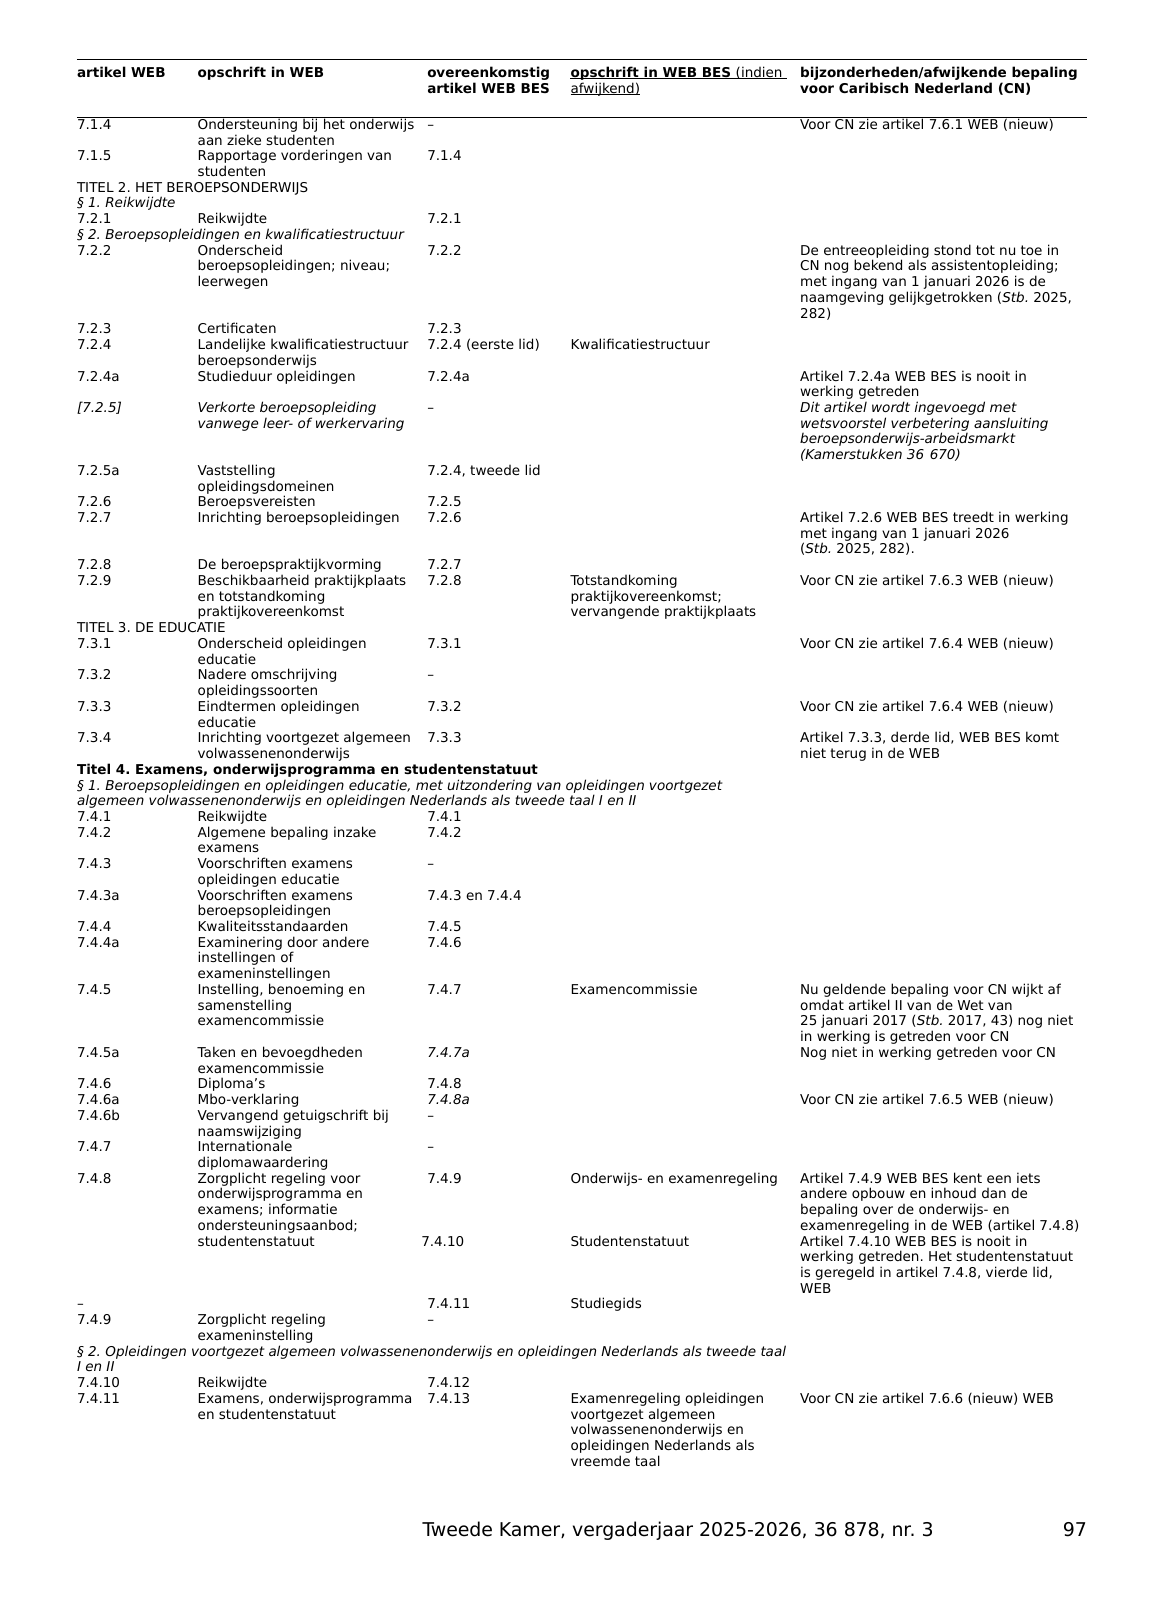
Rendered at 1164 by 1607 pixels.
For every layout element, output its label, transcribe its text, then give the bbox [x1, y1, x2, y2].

table_header opschrift in WEB [191, 60, 421, 96]
table_cell 7.4.8 [421, 1076, 564, 1092]
table_cell Vervangend getuigschrift bij naamswijziging [191, 1108, 421, 1139]
table_cell 7.4.4 [77, 919, 191, 934]
table_cell [794, 935, 1087, 982]
table_cell [794, 227, 1087, 242]
table_cell Examenregeling opleidingen voortgezet algemeen volwassenenonderwijs en opleidingen Nederlands als vreemde taal [565, 1391, 794, 1469]
table_cell [565, 1139, 794, 1171]
table_cell 7.4.5 [77, 982, 191, 1045]
table_cell 7.1.4 [421, 148, 564, 179]
table_cell [794, 1108, 1087, 1139]
table_cell 7.2.3 [77, 321, 191, 337]
table_cell [565, 557, 794, 573]
table_cell [565, 636, 794, 667]
table_cell 7.2.6 [77, 494, 191, 510]
table_cell Instelling, benoeming en samenstelling examencommissie [191, 982, 421, 1045]
table_cell TITEL 3. DE EDUCATIE [77, 620, 794, 636]
table_cell 7.4.11 [77, 1391, 191, 1469]
table_cell 7.4.10 [421, 1234, 564, 1296]
table_cell 7.4.6a [77, 1092, 191, 1108]
table_cell Vaststelling opleidingsdomeinen [191, 463, 421, 494]
table_cell Internationale diplomawaardering [191, 1139, 421, 1171]
table_cell § 1. Beroepsopleidingen en opleidingen educatie, met uitzondering van opleidingen voortgezet algemeen volwassenenonderwijs en opleidingen Nederlands als tweede taal I en II [77, 777, 794, 809]
table_cell § 2. Opleidingen voortgezet algemeen volwassenenonderwijs en opleidingen Nederlands als tweede taal I en II [77, 1344, 794, 1375]
table_cell Artikel 7.4.10 WEB BES is nooit in werking getreden. Het studentenstatuut is geregeld in artikel 7.4.8, vierde lid, WEB [794, 1234, 1087, 1296]
table_cell Voor CN zie artikel 7.6.5 WEB (nieuw) [794, 1092, 1087, 1108]
table_cell 7.2.4 (eerste lid) [421, 337, 564, 368]
table_cell 7.3.3 [421, 730, 564, 762]
table_cell De entreeopleiding stond tot nu toe in CN nog bekend als assistentopleiding; met ingang van 1 januari 2026 is de naamgeving gelijkgetrokken (Stb. 2025, 282) [794, 243, 1087, 321]
table_cell 7.2.8 [77, 557, 191, 573]
table_cell 7.2.3 [421, 321, 564, 337]
table_cell 7.4.5a [77, 1045, 191, 1076]
table_cell Artikel 7.3.3, derde lid, WEB BES komt niet terug in de WEB [794, 730, 1087, 762]
table_cell [794, 1139, 1087, 1171]
table_cell Voor CN zie artikel 7.6.4 WEB (nieuw) [794, 699, 1087, 730]
table_cell Artikel 7.2.6 WEB BES treedt in werking met ingang van 1 januari 2026 (Stb. 2025, 282). [794, 510, 1087, 557]
table_cell 7.4.2 [421, 825, 564, 856]
table_cell [794, 211, 1087, 227]
table_cell [794, 1076, 1087, 1092]
table_cell Totstandkoming praktijkovereenkomst; vervangende praktijkplaats [565, 573, 794, 620]
table_cell [7.2.5] [77, 400, 191, 463]
table_cell Artikel 7.2.4a WEB BES is nooit in werking getreden [794, 368, 1087, 400]
table_cell [565, 1312, 794, 1343]
table_cell 7.3.3 [77, 699, 191, 730]
table_cell [565, 1076, 794, 1092]
table_cell Inrichting beroepsopleidingen [191, 510, 421, 557]
table_cell 7.4.7 [421, 982, 564, 1045]
table_cell 7.2.4, tweede lid [421, 463, 564, 494]
table_cell 7.1.4 [77, 118, 191, 148]
table_cell 7.4.4a [77, 935, 191, 982]
table_cell – [421, 1139, 564, 1171]
table_cell Examens, onderwijsprogramma en studentenstatuut [191, 1391, 421, 1469]
table_cell [794, 321, 1087, 337]
table_cell Voor CN zie artikel 7.6.6 (nieuw) WEB [794, 1391, 1087, 1469]
table_cell Voor CN zie artikel 7.6.4 WEB (nieuw) [794, 636, 1087, 667]
table_cell 7.2.9 [77, 573, 191, 620]
table_cell [565, 321, 794, 337]
table_cell 7.4.6b [77, 1108, 191, 1139]
table_header opschrift in WEB BES (indien afwijkend) [565, 60, 794, 96]
table_cell – [421, 118, 564, 148]
table_cell – [77, 1296, 191, 1312]
table_cell Nadere omschrijving opleidingssoorten [191, 667, 421, 699]
table_cell – [421, 667, 564, 699]
table_cell Inrichting voortgezet algemeen volwassenenonderwijs [191, 730, 421, 762]
table_cell 7.4.5 [421, 919, 564, 934]
table_cell Examencommissie [565, 982, 794, 1045]
table_cell [794, 667, 1087, 699]
table_cell [565, 1375, 794, 1391]
table_cell 7.4.13 [421, 1391, 564, 1469]
table_cell § 2. Beroepsopleidingen en kwalificatiestructuur [77, 227, 794, 242]
table_cell Taken en bevoegdheden examencommissie [191, 1045, 421, 1076]
table_cell [794, 888, 1087, 919]
table_cell Dit artikel wordt ingevoegd met wetsvoorstel verbetering aansluiting beroepsonderwijs-arbeidsmarkt (Kamerstukken 36 670) [794, 400, 1087, 463]
table_cell Voor CN zie artikel 7.6.3 WEB (nieuw) [794, 573, 1087, 620]
table_cell 7.2.7 [77, 510, 191, 557]
table_cell 7.4.10 [77, 1375, 191, 1391]
table_cell [794, 557, 1087, 573]
table_cell Kwalificatiestructuur [565, 337, 794, 368]
table_cell 7.2.5a [77, 463, 191, 494]
table_cell Diploma’s [191, 1076, 421, 1092]
table_cell [794, 825, 1087, 856]
table_cell – [421, 1312, 564, 1343]
table_cell [565, 400, 794, 463]
table_cell Onderscheid beroepsopleidingen; niveau; leerwegen [191, 243, 421, 321]
table_cell Onderwijs- en examenregeling [565, 1171, 794, 1233]
table_cell 7.2.5 [421, 494, 564, 510]
table_cell Studiegids [565, 1296, 794, 1312]
table_cell [794, 148, 1087, 179]
table_cell 7.3.2 [77, 667, 191, 699]
table_cell [565, 211, 794, 227]
table_cell Beschikbaarheid praktijkplaats en totstandkoming praktijkovereenkomst [191, 573, 421, 620]
table_cell [794, 762, 1087, 777]
table_cell De beroepspraktijkvorming [191, 557, 421, 573]
table_cell [565, 667, 794, 699]
table_cell Nog niet in werking getreden voor CN [794, 1045, 1087, 1076]
table_cell 7.3.1 [421, 636, 564, 667]
table_cell 7.2.1 [77, 211, 191, 227]
table_cell [794, 1344, 1087, 1375]
table_cell [794, 620, 1087, 636]
table_cell 7.4.8 [77, 1171, 191, 1296]
table_cell Eindtermen opleidingen educatie [191, 699, 421, 730]
table_cell [794, 856, 1087, 887]
table_cell [565, 368, 794, 400]
table_cell 7.4.2 [77, 825, 191, 856]
table_cell 7.2.2 [421, 243, 564, 321]
table_cell Artikel 7.4.9 WEB BES kent een iets andere opbouw en inhoud dan de bepaling over de onderwijs- en examenregeling in de WEB (artikel 7.4.8) [794, 1171, 1087, 1233]
table_cell [565, 1108, 794, 1139]
table_cell Voorschriften examens opleidingen educatie [191, 856, 421, 887]
table_cell – [421, 400, 564, 463]
table_cell [565, 148, 794, 179]
table_cell 7.3.2 [421, 699, 564, 730]
table_cell 7.4.9 [421, 1171, 564, 1233]
table_cell [565, 856, 794, 887]
table_cell 7.2.4 [77, 337, 191, 368]
table_cell [565, 1045, 794, 1076]
table_cell 7.2.2 [77, 243, 191, 321]
table_cell [565, 118, 794, 148]
table_cell 7.3.1 [77, 636, 191, 667]
table_cell 7.4.3a [77, 888, 191, 919]
table_cell [191, 1296, 421, 1312]
table_cell 7.4.6 [421, 935, 564, 982]
table_cell Onderscheid opleidingen educatie [191, 636, 421, 667]
table_cell 7.4.1 [421, 809, 564, 824]
table_cell – [421, 1108, 564, 1139]
table_cell [794, 96, 1087, 117]
table_cell Studentenstatuut [565, 1234, 794, 1296]
table_cell 7.4.3 [77, 856, 191, 887]
table_cell 7.4.7 [77, 1139, 191, 1171]
table_cell [565, 888, 794, 919]
table_cell [421, 96, 564, 117]
table_cell [565, 243, 794, 321]
table_cell 7.2.4a [77, 368, 191, 400]
table_cell Ondersteuning bij het onderwijs aan zieke studenten [191, 118, 421, 148]
table_cell 7.4.9 [77, 1312, 191, 1343]
table_cell [77, 96, 191, 117]
table_cell 7.2.8 [421, 573, 564, 620]
table_cell [565, 1092, 794, 1108]
table_cell Studieduur opleidingen [191, 368, 421, 400]
table_cell 7.4.6 [77, 1076, 191, 1092]
table_cell 7.3.4 [77, 730, 191, 762]
table_cell [794, 180, 1087, 195]
table_header overeenkomstig artikel WEB BES [421, 60, 564, 96]
table_cell [191, 96, 421, 117]
table_cell 7.2.6 [421, 510, 564, 557]
table_cell Reikwijdte [191, 809, 421, 824]
table_cell Certificaten [191, 321, 421, 337]
table_cell 7.4.3 en 7.4.4 [421, 888, 564, 919]
table_cell [565, 730, 794, 762]
table_cell [565, 935, 794, 982]
table_cell [565, 919, 794, 934]
table_cell [565, 699, 794, 730]
table_cell Voor CN zie artikel 7.6.1 WEB (nieuw) [794, 118, 1087, 148]
table_cell Landelijke kwalificatiestructuur beroepsonderwijs [191, 337, 421, 368]
table_cell [565, 494, 794, 510]
table_cell Verkorte beroepsopleiding vanwege leer- of werkervaring [191, 400, 421, 463]
table_cell [794, 809, 1087, 824]
table_cell Algemene bepaling inzake examens [191, 825, 421, 856]
table_cell [794, 494, 1087, 510]
table_cell 7.4.12 [421, 1375, 564, 1391]
table_cell [794, 1375, 1087, 1391]
table_cell Voorschriften examens beroepsopleidingen [191, 888, 421, 919]
table_cell [794, 463, 1087, 494]
table_cell [794, 919, 1087, 934]
table_cell [565, 510, 794, 557]
table_cell Kwaliteitsstandaarden [191, 919, 421, 934]
table_cell TITEL 2. HET BEROEPSONDERWIJS [77, 180, 794, 195]
table_cell 7.4.8a [421, 1092, 564, 1108]
table_cell Beroepsvereisten [191, 494, 421, 510]
table_cell Mbo-verklaring [191, 1092, 421, 1108]
table_cell Examinering door andere instellingen of exameninstellingen [191, 935, 421, 982]
table_cell Reikwijdte [191, 211, 421, 227]
table_cell 7.2.1 [421, 211, 564, 227]
table_cell [794, 777, 1087, 809]
table_cell 7.4.1 [77, 809, 191, 824]
table_cell [565, 463, 794, 494]
table_cell 7.4.7a [421, 1045, 564, 1076]
table_cell [794, 1296, 1087, 1312]
table_cell 7.1.5 [77, 148, 191, 179]
table_cell Nu geldende bepaling voor CN wijkt af omdat artikel II van de Wet van 25 januari 2017 (Stb. 2017, 43) nog niet in werking is getreden voor CN [794, 982, 1087, 1045]
table_cell Titel 4. Examens, onderwijsprogramma en studentenstatuut [77, 762, 794, 777]
table_cell Rapportage vorderingen van studenten [191, 148, 421, 179]
table_cell § 1. Reikwijdte [77, 195, 794, 211]
table_cell [565, 825, 794, 856]
table_cell [794, 195, 1087, 211]
table_cell 7.2.7 [421, 557, 564, 573]
table_cell – [421, 856, 564, 887]
table_cell [565, 96, 794, 117]
table_cell 7.4.11 [421, 1296, 564, 1312]
table_header artikel WEB [77, 60, 191, 96]
table_cell [794, 337, 1087, 368]
table_cell Zorgplicht regeling voor onderwijsprogramma en examens; informatie ondersteuningsaanbod; studentenstatuut [191, 1171, 421, 1296]
table_cell [794, 1312, 1087, 1343]
table_cell 7.2.4a [421, 368, 564, 400]
table_cell Reikwijdte [191, 1375, 421, 1391]
table_cell [565, 809, 794, 824]
table_header bijzonderheden/afwijkende bepaling voor Caribisch Nederland (CN) [794, 60, 1087, 96]
table_cell Zorgplicht regeling exameninstelling [191, 1312, 421, 1343]
